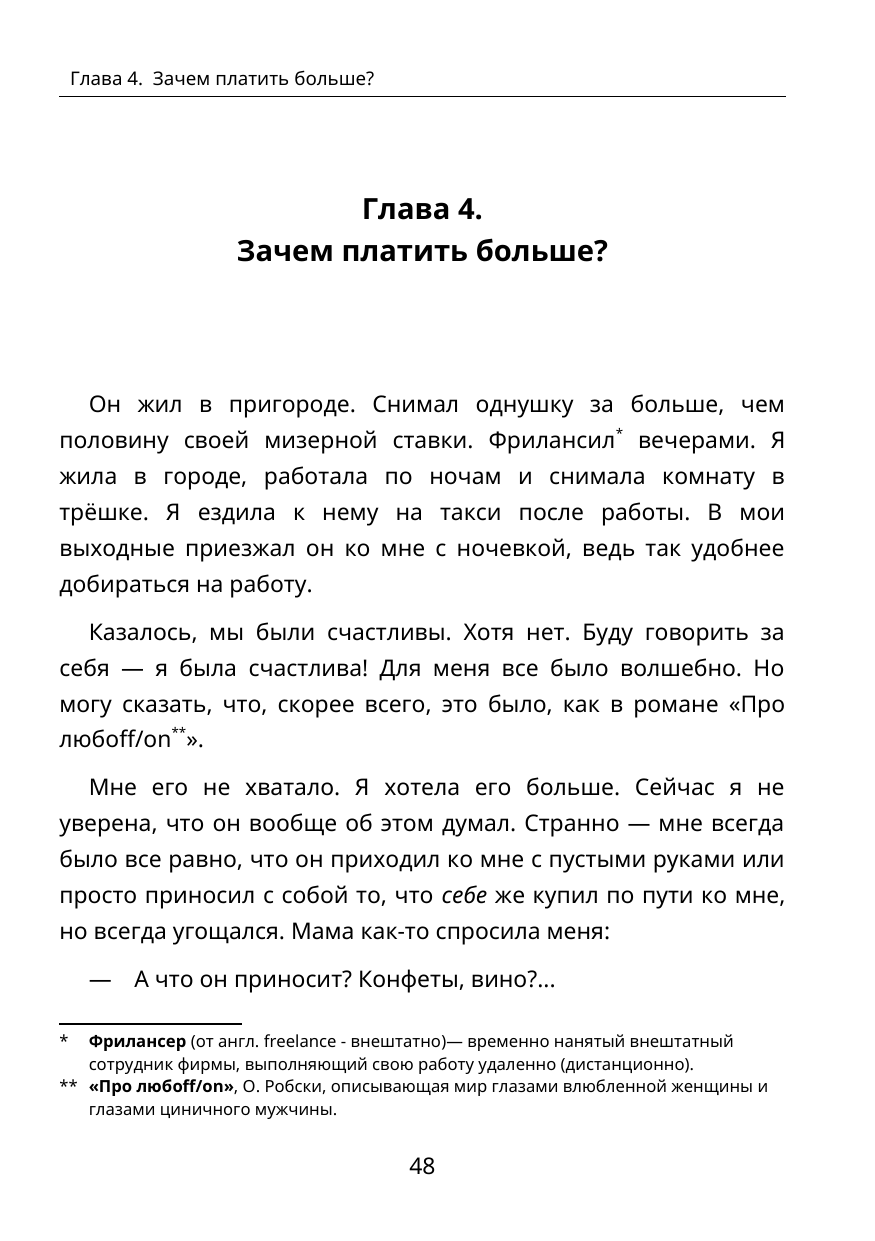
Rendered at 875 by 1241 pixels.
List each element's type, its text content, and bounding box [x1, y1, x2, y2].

subtitle Глава 4. Зачем платить больше? [59, 185, 786, 270]
list А что он приносит? Конфеты, вино?... [59, 963, 786, 994]
text Фрилансер (от англ. freelance - внештатно)— временно нанятый внештатный сотрудник фирмы, выполняющий свою работу удаленно (дистанционно). [59, 1029, 786, 1075]
text Он жил в пригороде. Снимал однушку за больше, чем половину своей мизерной ставки. Фрилансил вечерами. Я жила в городе, работала по ночам и снимала комнату в трёшке. Я ездила к нему на такси после работы. В мои выходные приезжал он ко мне с ночевкой, ведь так удобнее добираться на работу. [59, 388, 786, 599]
text «Про любoff/on», О. Робски, описывающая мир глазами влюбленной женщины и глазами циничного мужчины. [59, 1075, 786, 1120]
text Мне его не хватало. Я хотела его больше. Сейчас я не уверена, что он вообще об этом думал. Странно — мне всегда было все равно, что он приходил ко мне с пустыми руками или просто приносил с собой то, что себе же купил по пути ко мне, но всегда угощался. Мама как-то спросила меня: [59, 771, 786, 946]
text Казалось, мы были счастливы. Хотя нет. Буду говорить за себя — я была счастлива! Для меня все было волшебно. Но могу сказать, что, скорее всего, это было, как в романе «Про любоff/on». [59, 616, 786, 755]
